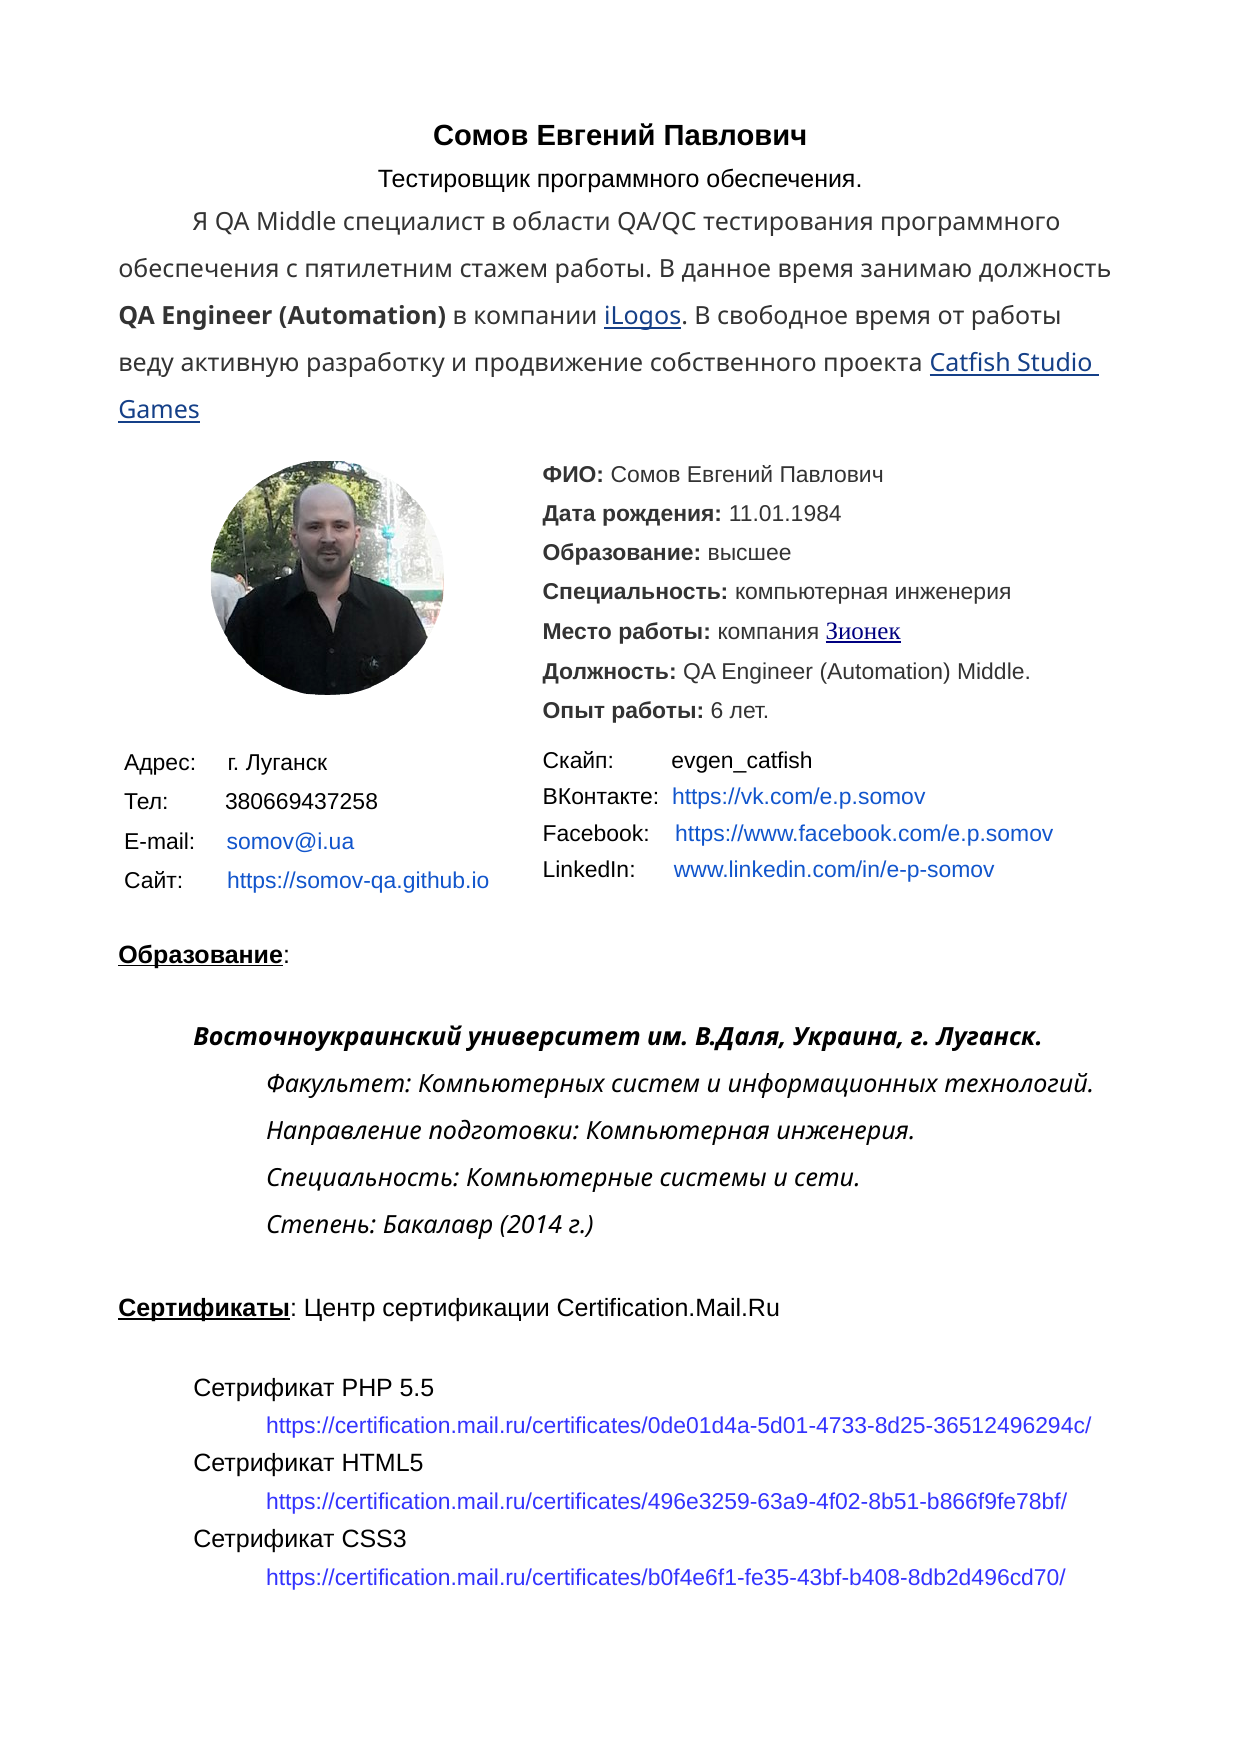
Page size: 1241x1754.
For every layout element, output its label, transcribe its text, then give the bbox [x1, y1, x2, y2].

text Факультет: Компьютерных систем и информационных технологий. Направление подготовки: Компьютерная инженерия. Специальность: Компьютерные системы и сети. Степень: Бакалавр (2014 г.) [266, 1066, 1122, 1241]
picture [210, 461, 444, 695]
text https://certification.mail.ru/certificates/496e3259-63a9-4f02-8b51-b866f9fe78bf/ [266, 1488, 1122, 1514]
text Сомов Евгений Павлович [118, 118, 1122, 152]
table_header Адрес: г. Луганск Тел: 380669437258 E-mail: somov@i.ua Сайт: https://somov-qa.github.io [118, 741, 537, 900]
text Образование: [118, 940, 1122, 968]
table_header ФИО: Сомов Евгений Павлович Дата рождения: 11.01.1984 Образование: высшее Специальность: компьютерная инженерия Место работы: компания Зионек Должность: QA Engineer (Automation) Middle. Опыт работы: 6 лет. [537, 455, 1123, 741]
text Сертификаты: Центр сертификации Certification.Mail.Ru [118, 1293, 1122, 1322]
text Сетрификат PHP 5.5 [193, 1372, 1122, 1401]
text Сетрификат HTML5 [193, 1448, 1122, 1477]
table_header Скайп: evgen_catfish ВКонтакте: https://vk.com/e.p.somov Facebook: https://www.facebook.com/e.p.somov LinkedIn: www.linkedin.com/in/e-p-somov [537, 741, 1123, 900]
text https://certification.mail.ru/certificates/0de01d4a-5d01-4733-8d25-36512496294c/ [266, 1412, 1122, 1438]
table_header [118, 455, 537, 741]
text Тестировщик программного обеспечения. [118, 164, 1122, 193]
text https://certification.mail.ru/certificates/b0f4e6f1-fe35-43bf-b408-8db2d496cd70/ [266, 1564, 1122, 1590]
text Сетрификат CSS3 [193, 1524, 1122, 1553]
text Я QA Middle специалист в области QA/QC тестирования программного обеспечения с пятилетним стажем работы. В данное время занимаю должность QA Engineer (Automation) в компании iLogos. В свободное время от работы веду активную разработку и продвижение собственного проекта Catfish Studio Games [118, 204, 1122, 426]
text Восточноукраинский университет им. В.Даля, Украина, г. Луганск. [193, 1019, 1122, 1053]
